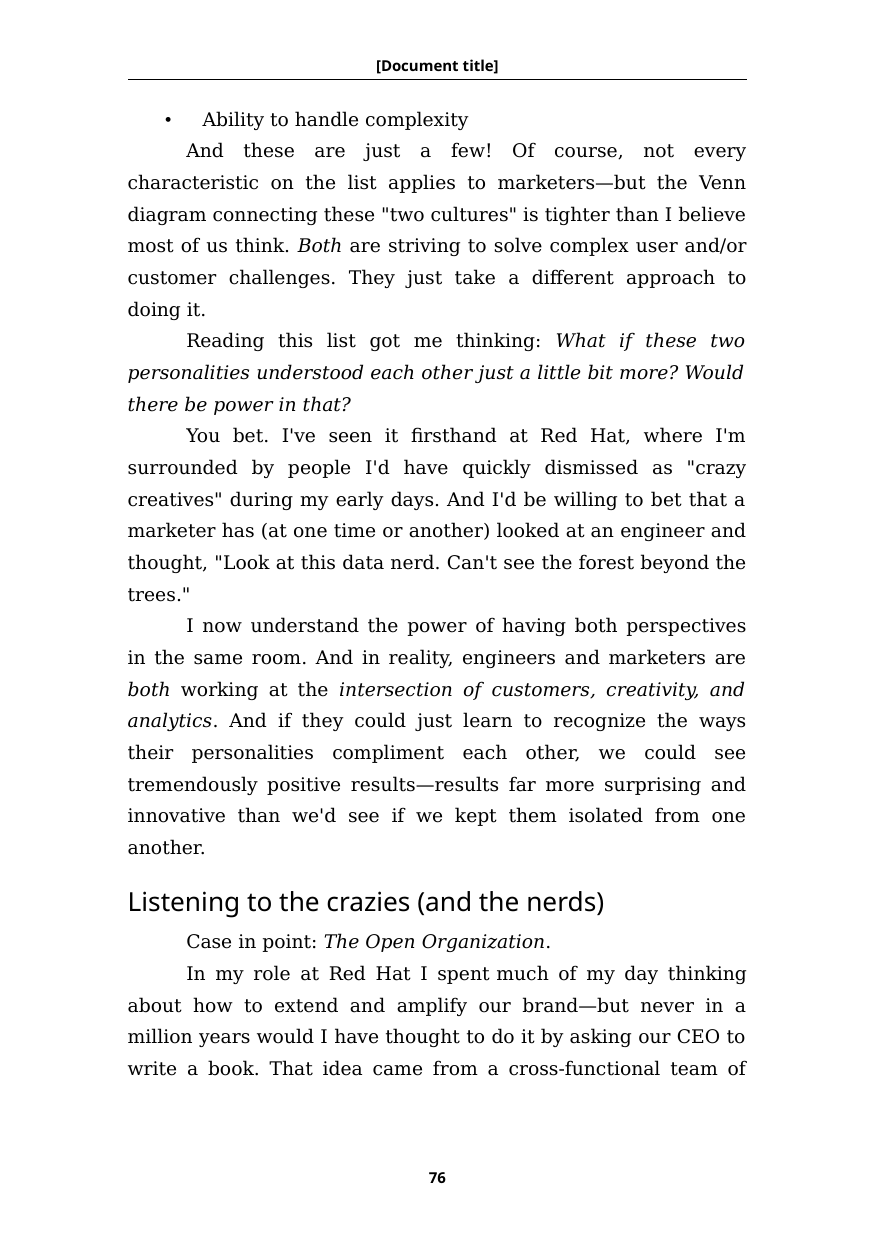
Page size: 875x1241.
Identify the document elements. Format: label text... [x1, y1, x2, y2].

text I now understand the power of having both perspectives in the same room. And in reality, engineers and marketers are both working at the intersection of customers, creativity, and analytics. And if they could just learn to recognize the ways their personalities compliment each other, we could see tremendously positive results—results far more surprising and innovative than we'd see if we kept them isolated from one another. [127, 615, 747, 859]
text And these are just a few! Of course, not every characteristic on the list applies to marketers—but the Venn diagram connecting these "two cultures" is tighter than I believe most of us think. Both are striving to solve complex user and/or customer challenges. They just take a different approach to doing it. [127, 140, 747, 321]
text You bet. I've seen it firsthand at Red Hat, where I'm surrounded by people I'd have quickly dismissed as "crazy creatives" during my early days. And I'd be willing to bet that a marketer has (at one time or another) looked at an engineer and thought, "Look at this data nerd. Can't see the forest beyond the trees." [127, 425, 747, 606]
list Ability to handle complexity [165, 109, 747, 131]
text Reading this list got me thinking: What if these two personalities understood each other just a little bit more? Would there be power in that? [127, 330, 747, 416]
text Case in point: The Open Organization. [127, 932, 747, 953]
subtitle Listening to the crazies (and the nerds) [127, 883, 747, 919]
text In my role at Red Hat I spent much of my day thinking about how to extend and amplify our brand—but never in a million years would I have thought to do it by asking our CEO to write a book. That idea came from a cross-functional team of [127, 963, 747, 1080]
